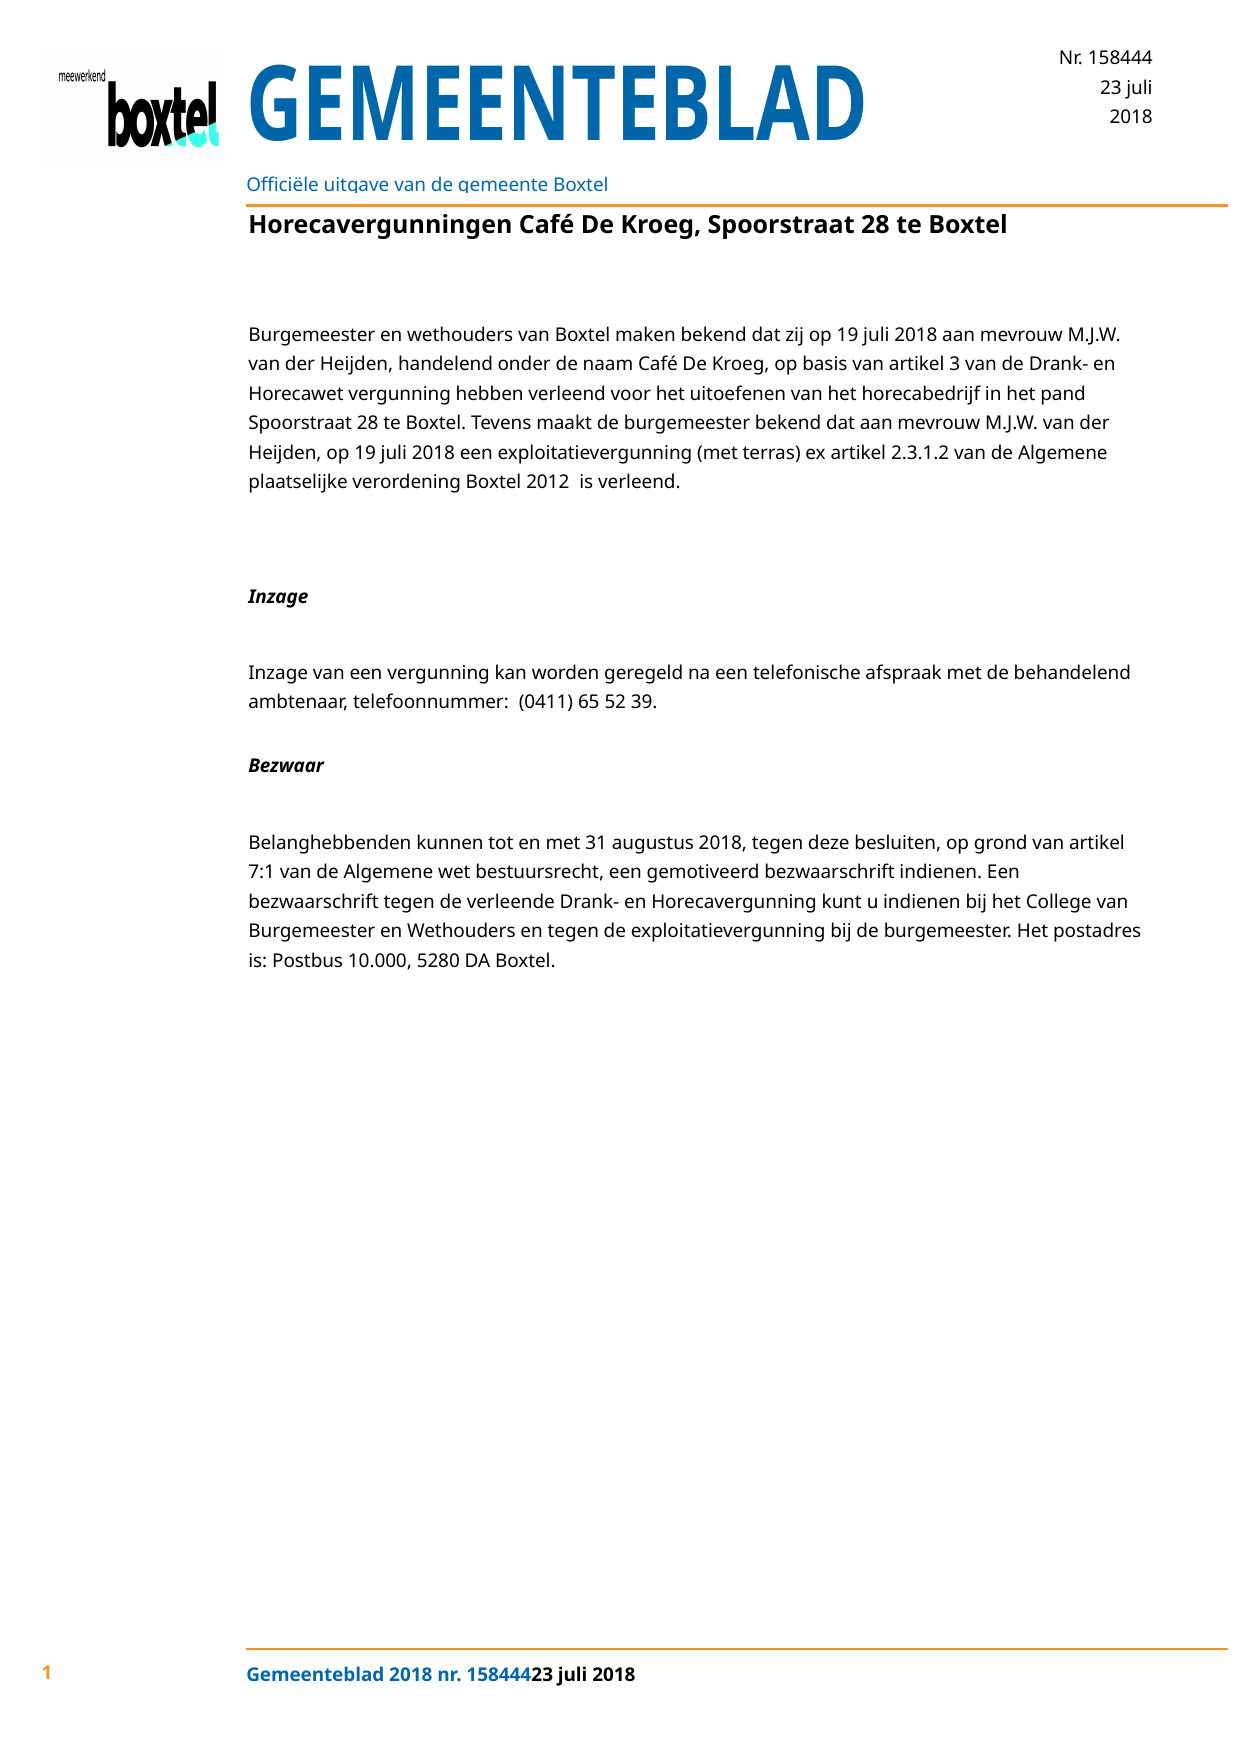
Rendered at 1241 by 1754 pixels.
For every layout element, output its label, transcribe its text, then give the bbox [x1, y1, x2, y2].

text Burgemeester en wethouders van Boxtel maken bekend dat zij op 19 juli 2018 aan mevrouw M.J.W. van der Heijden, handelend onder de naam Café De Kroeg, op basis van artikel 3 van de Drank- en Horecawet vergunning hebben verleend voor het uitoefenen van het horecabedrijf in het pand Spoorstraat 28 te Boxtel. Tevens maakt de burgemeester bekend dat aan mevrouw M.J.W. van der Heijden, op 19 juli 2018 een exploitatievergunning (met terras) ex artikel 2.3.1.2 van de Algemene plaatselijke verordening Boxtel 2012 is verleend. [248, 321, 1152, 494]
text Belanghebbenden kunnen tot en met 31 augustus 2018, tegen deze besluiten, op grond van artikel 7:1 van de Algemene wet bestuursrecht, een gemotiveerd bezwaarschrift indienen. Een bezwaarschrift tegen de verleende Drank- en Horecavergunning kunt u indienen bij het College van Burgemeester en Wethouders en tegen de exploitatievergunning bij de burgemeester. Het postadres is: Postbus 10.000, 5280 DA Boxtel. [248, 829, 1152, 973]
text Bezwaar [248, 753, 1152, 778]
text Inzage [248, 583, 1152, 609]
picture [41, 47, 231, 172]
text Horecavergunningen Café De Kroeg, Spoorstraat 28 te Boxtel [248, 207, 1152, 241]
text Inzage van een vergunning kan worden geregeld na een telefonische afspraak met de behandelend ambtenaar, telefoonnummer: (0411) 65 52 39. [248, 659, 1152, 714]
